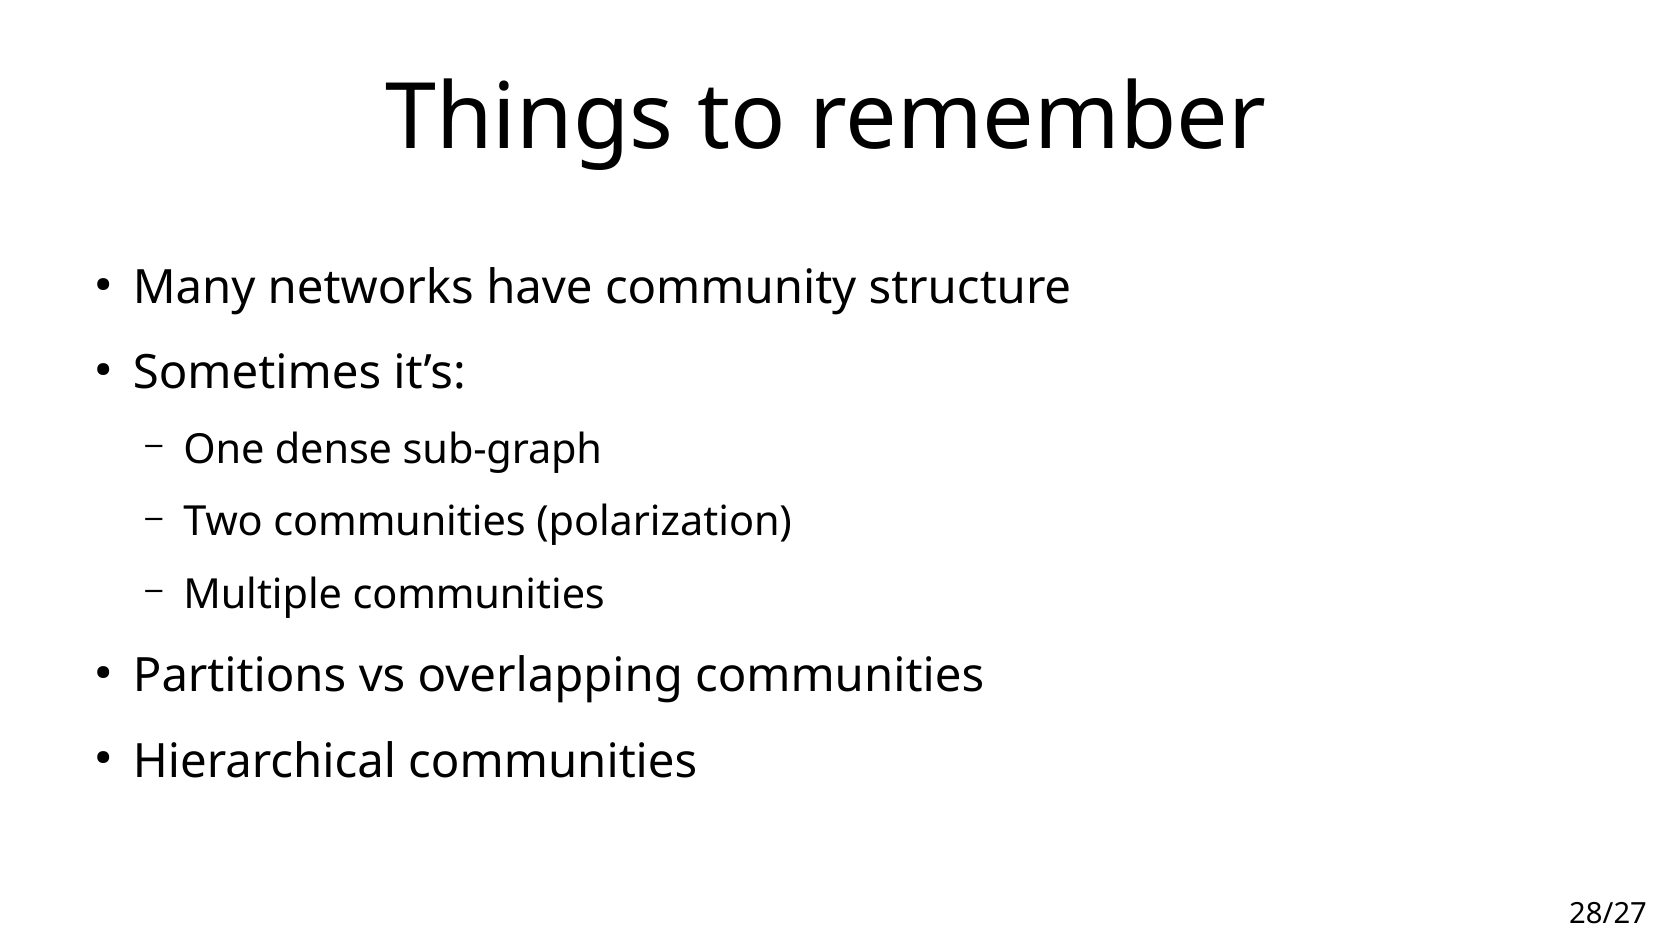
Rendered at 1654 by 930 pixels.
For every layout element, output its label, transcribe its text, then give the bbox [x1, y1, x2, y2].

list Many networks have community structure Sometimes it’s: One dense sub-graph Two communities (polarization) Multiple communities Partitions vs overlapping communities Hierarchical communities [82, 252, 1571, 793]
title Things to remember [82, 1, 1571, 225]
